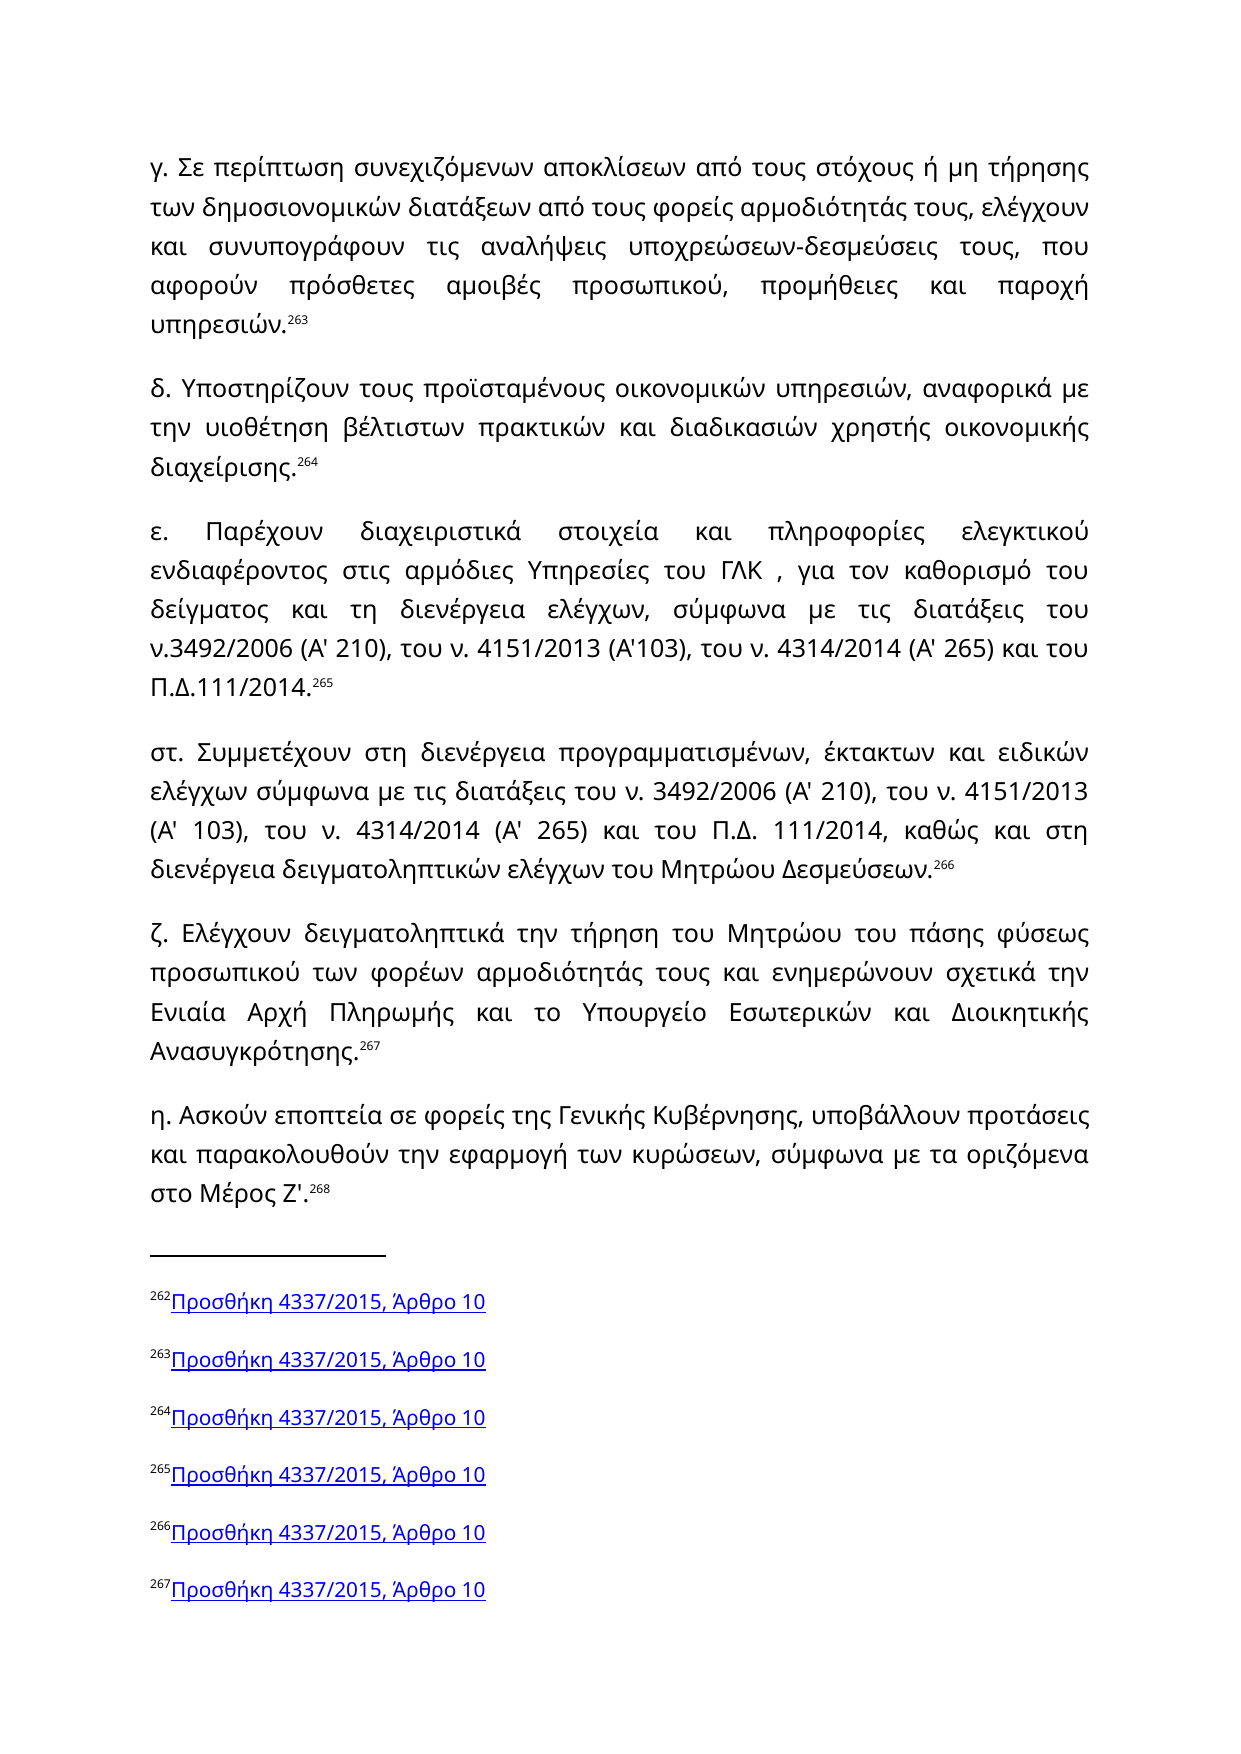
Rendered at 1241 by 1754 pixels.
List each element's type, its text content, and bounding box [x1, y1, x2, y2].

text ε. Παρέχουν διαχειριστικά στοιχεία και πληροφορίες ελεγκτικού ενδιαφέροντος στις αρμόδιες Υπηρεσίες του ΓΛΚ , για τον καθορισμό του δείγματος και τη διενέργεια ελέγχων, σύμφωνα με τις διατάξεις του ν.3492/2006 (Α' 210), του ν. 4151/2013 (Α'103), του ν. 4314/2014 (Α' 265) και του Π.Δ.111/2014. [150, 513, 1090, 704]
text Προσθήκη 4337/2015, Άρθρο 10 [150, 1518, 1090, 1546]
text η. Ασκούν εποπτεία σε φορείς της Γενικής Κυβέρνησης, υποβάλλουν προτάσεις και παρακολουθούν την εφαρμογή των κυρώσεων, σύμφωνα με τα οριζόμενα στο Μέρος Ζ'. [150, 1097, 1090, 1210]
text δ. Υποστηρίζουν τους προϊσταμένους οικονομικών υπηρεσιών, αναφορικά με την υιοθέτηση βέλτιστων πρακτικών και διαδικασιών χρηστής οικονομικής διαχείρισης. [150, 371, 1090, 483]
text ζ. Ελέγχουν δειγματοληπτικά την τήρηση του Μητρώου του πάσης φύσεως προσωπικού των φορέων αρμοδιότητάς τους και ενημερώνουν σχετικά την Ενιαία Αρχή Πληρωμής και το Υπουργείο Εσωτερικών και Διοικητικής Ανασυγκρότησης. [150, 916, 1090, 1067]
text Προσθήκη 4337/2015, Άρθρο 10 [150, 1403, 1090, 1431]
text Προσθήκη 4337/2015, Άρθρο 10 [150, 1345, 1090, 1373]
text γ. Σε περίπτωση συνεχιζόμενων αποκλίσεων από τους στόχους ή μη τήρησης των δημοσιονομικών διατάξεων από τους φορείς αρμοδιότητάς τους, ελέγχουν και συνυπογράφουν τις αναλήψεις υποχρεώσεων-δεσμεύσεις τους, που αφορούν πρόσθετες αμοιβές προσωπικού, προμήθειες και παροχή υπηρεσιών. [150, 150, 1090, 341]
text Προσθήκη 4337/2015, Άρθρο 10 [150, 1460, 1090, 1489]
text Προσθήκη 4337/2015, Άρθρο 10 [150, 1287, 1090, 1316]
text στ. Συμμετέχουν στη διενέργεια προγραμματισμένων, έκτακτων και ειδικών ελέγχων σύμφωνα με τις διατάξεις του ν. 3492/2006 (Α' 210), του ν. 4151/2013 (Α' 103), του ν. 4314/2014 (Α' 265) και του Π.Δ. 111/2014, καθώς και στη διενέργεια δειγματοληπτικών ελέγχων του Μητρώου Δεσμεύσεων. [150, 734, 1090, 886]
text Προσθήκη 4337/2015, Άρθρο 10 [150, 1576, 1090, 1604]
